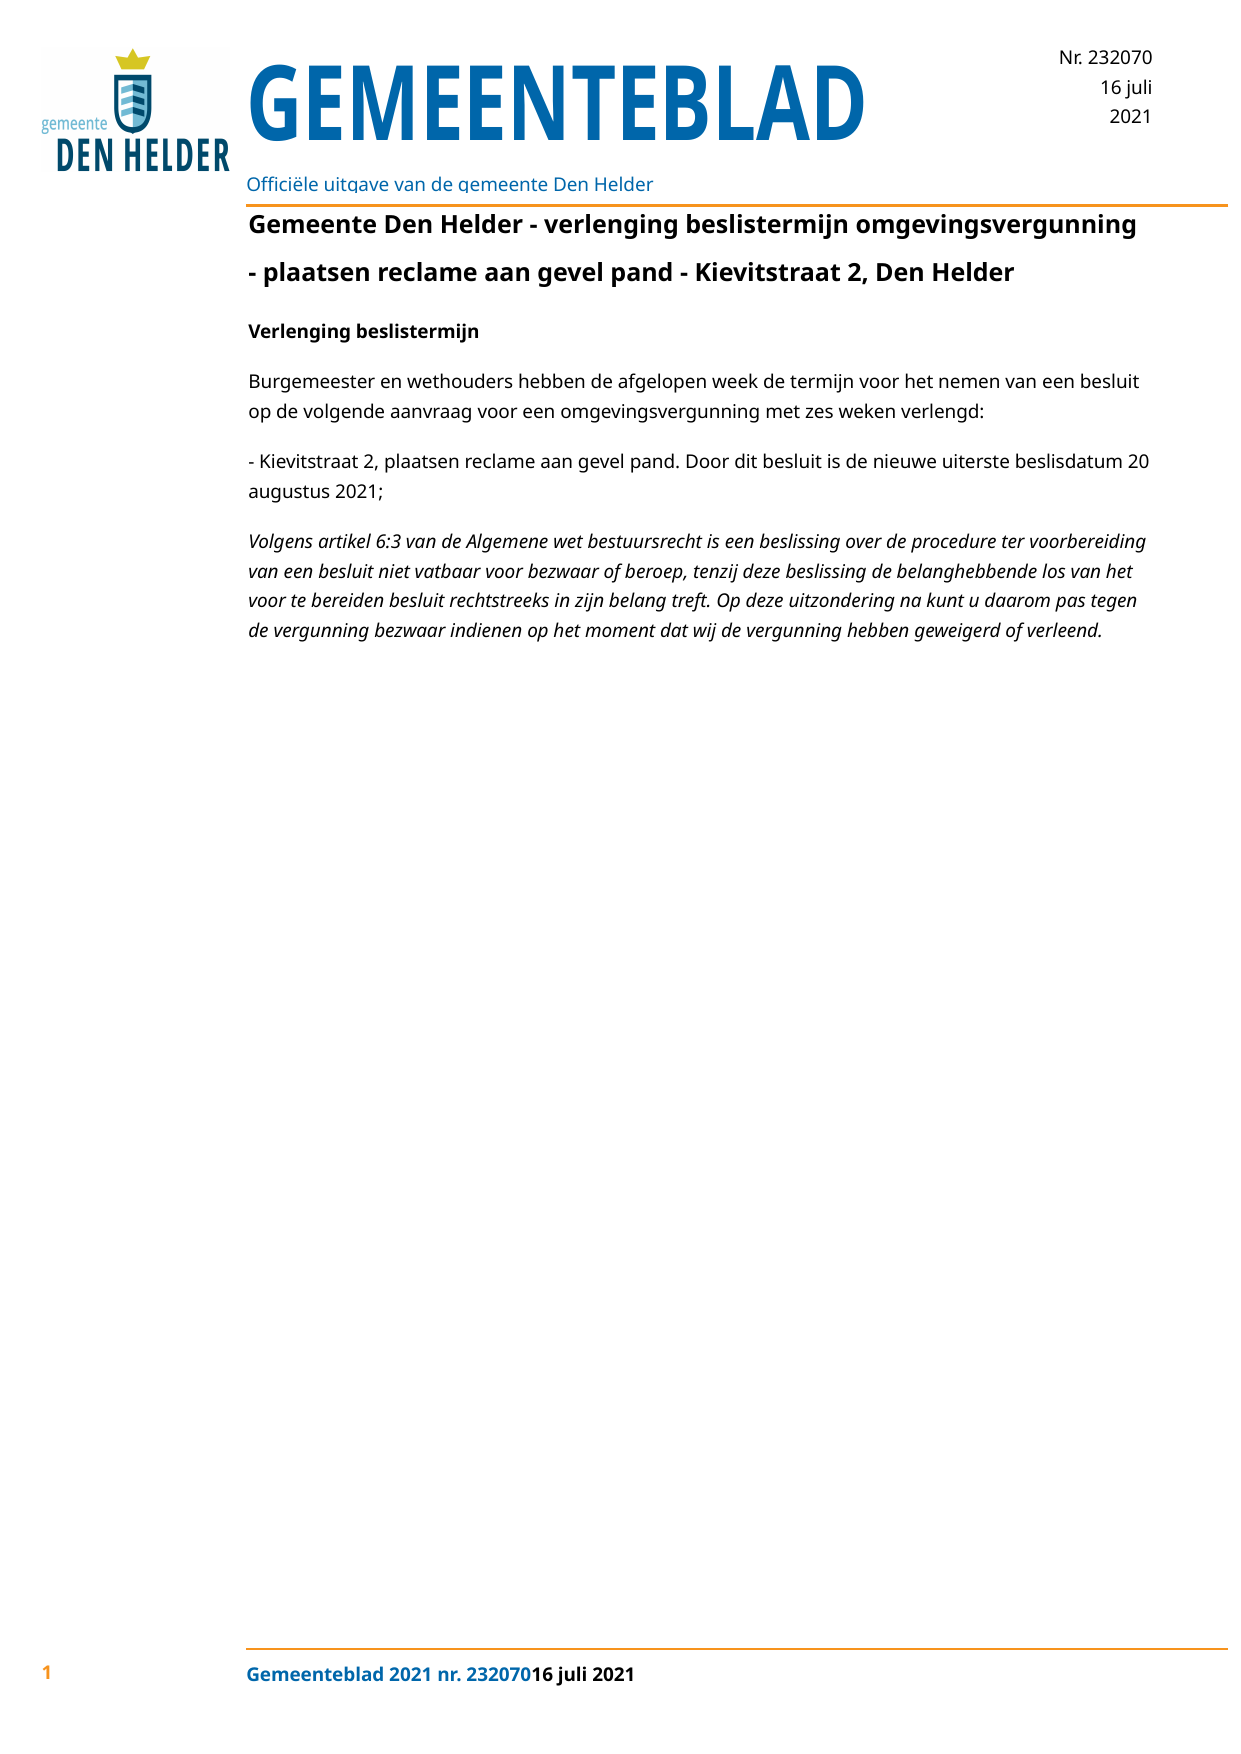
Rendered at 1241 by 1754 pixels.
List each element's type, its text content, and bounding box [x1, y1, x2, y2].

picture [130, 157, 135, 172]
text Gemeente Den Helder - verlenging beslistermijn omgevingsvergunning - plaatsen reclame aan gevel pand - Kievitstraat 2, Den Helder [248, 207, 1152, 288]
text - Kievitstraat 2, plaatsen reclame aan gevel pand. Door dit besluit is de nieuwe uiterste beslisdatum 20 augustus 2021; [248, 448, 1152, 504]
picture [63, 144, 68, 165]
text Verlenging beslistermijn [248, 318, 1152, 344]
picture [182, 144, 187, 165]
text Burgemeester en wethouders hebben de afgelopen week de termijn voor het nemen van een besluit op de volgende aanvraag voor een omgevingsvergunning met zes weken verlengd: [248, 368, 1152, 424]
text Volgens artikel 6:3 van de Algemene wet bestuursrecht is een beslissing over de procedure ter voorbereiding van een besluit niet vatbaar voor bezwaar of beroep, tenzij deze beslissing de belanghebbende los van het voor te bereiden besluit rechtstreeks in zijn belang treft. Op deze uitzondering na kunt u daarom pas tegen de vergunning bezwaar indienen op het moment dat wij de vergunning hebben geweigerd of verleend. [248, 528, 1152, 643]
picture [220, 160, 224, 172]
picture [100, 154, 106, 172]
picture [41, 47, 231, 172]
